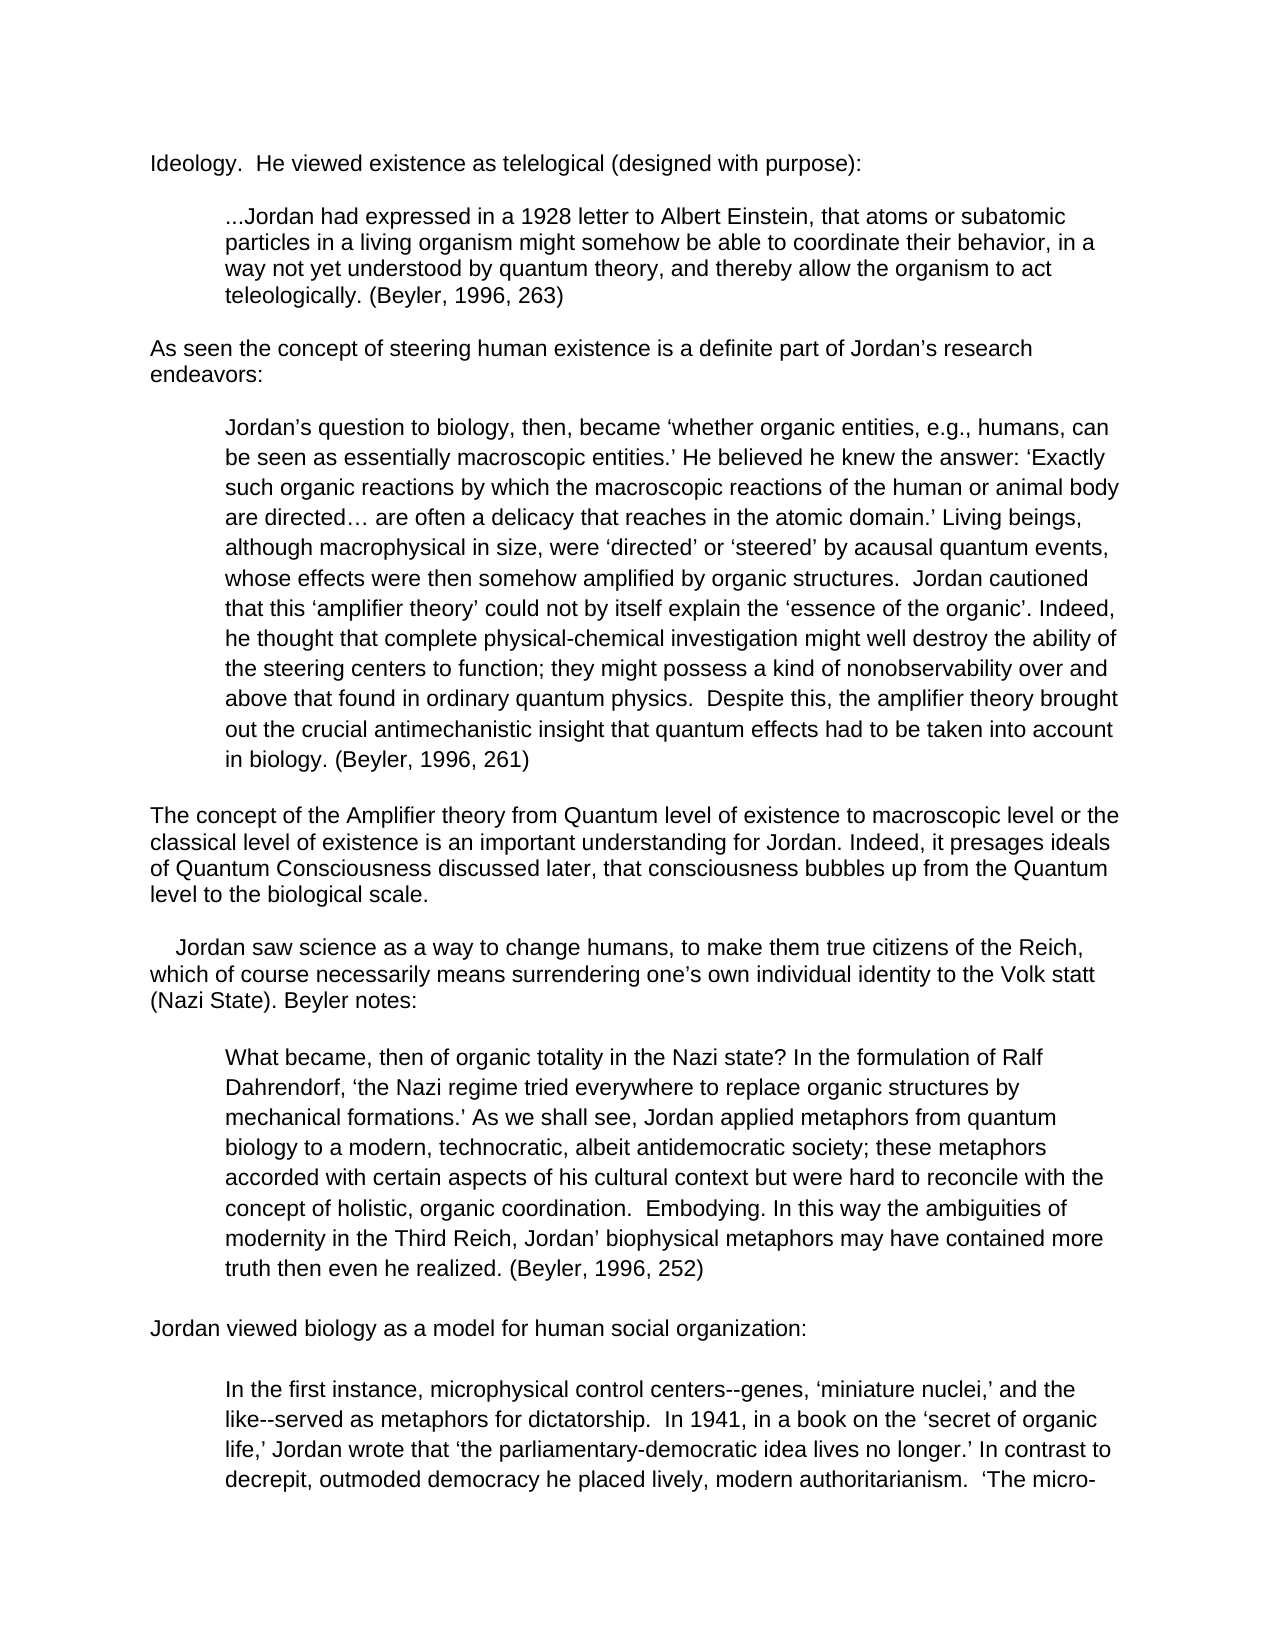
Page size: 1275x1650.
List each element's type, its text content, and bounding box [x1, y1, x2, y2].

text Ideology. He viewed existence as telelogical (designed with purpose): [150, 150, 1125, 176]
text Jordan viewed biology as a model for human social organization: [150, 1315, 1125, 1342]
text Jordan saw science as a way to change humans, to make them true citizens of the Reich, which of course necessarily means surrendering one’s own individual identity to the Volk statt (Nazi State). Beyler notes: [150, 934, 1125, 1013]
text Jordan’s question to biology, then, became ‘whether organic entities, e.g., humans, can be seen as essentially macroscopic entities.’ He believed he knew the answer: ‘Exactly such organic reactions by which the macroscopic reactions of the human or animal body are directed… are often a delicacy that reaches in the atomic domain.’ Living beings, although macrophysical in size, were ‘directed’ or ‘steered’ by acausal quantum events, whose effects were then somehow amplified by organic structures. Jordan cautioned that this ‘amplifier theory’ could not by itself explain the ‘essence of the organic’. Indeed, he thought that complete physical-chemical investigation might well destroy the ability of the steering centers to function; they might possess a kind of nonobservability over and above that found in ordinary quantum physics. Despite this, the amplifier theory brought out the crucial antimechanistic insight that quantum effects had to be taken into account in biology. (Beyler, 1996, 261) [225, 413, 1125, 772]
text What became, then of organic totality in the Nazi state? In the formulation of Ralf Dahrendorf, ‘the Nazi regime tried everywhere to replace organic structures by mechanical formations.’ As we shall see, Jordan applied metaphors from quantum biology to a modern, technocratic, albeit antidemocratic society; these metaphors accorded with certain aspects of his cultural context but were hard to reconcile with the concept of holistic, organic coordination. Embodying. In this way the ambiguities of modernity in the Third Reich, Jordan’ biophysical metaphors may have contained more truth then even he realized. (Beyler, 1996, 252) [225, 1043, 1125, 1281]
text ...Jordan had expressed in a 1928 letter to Albert Einstein, that atoms or subatomic particles in a living organism might somehow be able to coordinate their behavior, in a way not yet understood by quantum theory, and thereby allow the organism to act teleologically. (Beyler, 1996, 263) [225, 203, 1125, 308]
text In the first instance, microphysical control centers--genes, ‘miniature nuclei,’ and the like--served as metaphors for dictatorship. In 1941, in a book on the ‘secret of organic life,’ Jordan wrote that ‘the parliamentary-democratic idea lives no longer.’ In contrast to decrepit, outmoded democracy he placed lively, modern authoritarianism. ‘The micro- [225, 1376, 1125, 1493]
text The concept of the Amplifier theory from Quantum level of existence to macroscopic level or the classical level of existence is an important understanding for Jordan. Indeed, it presages ideals of Quantum Consciousness discussed later, that consciousness bubbles up from the Quantum level to the biological scale. [150, 802, 1125, 908]
text As seen the concept of steering human existence is a definite part of Jordan’s research endeavors: [150, 334, 1125, 387]
